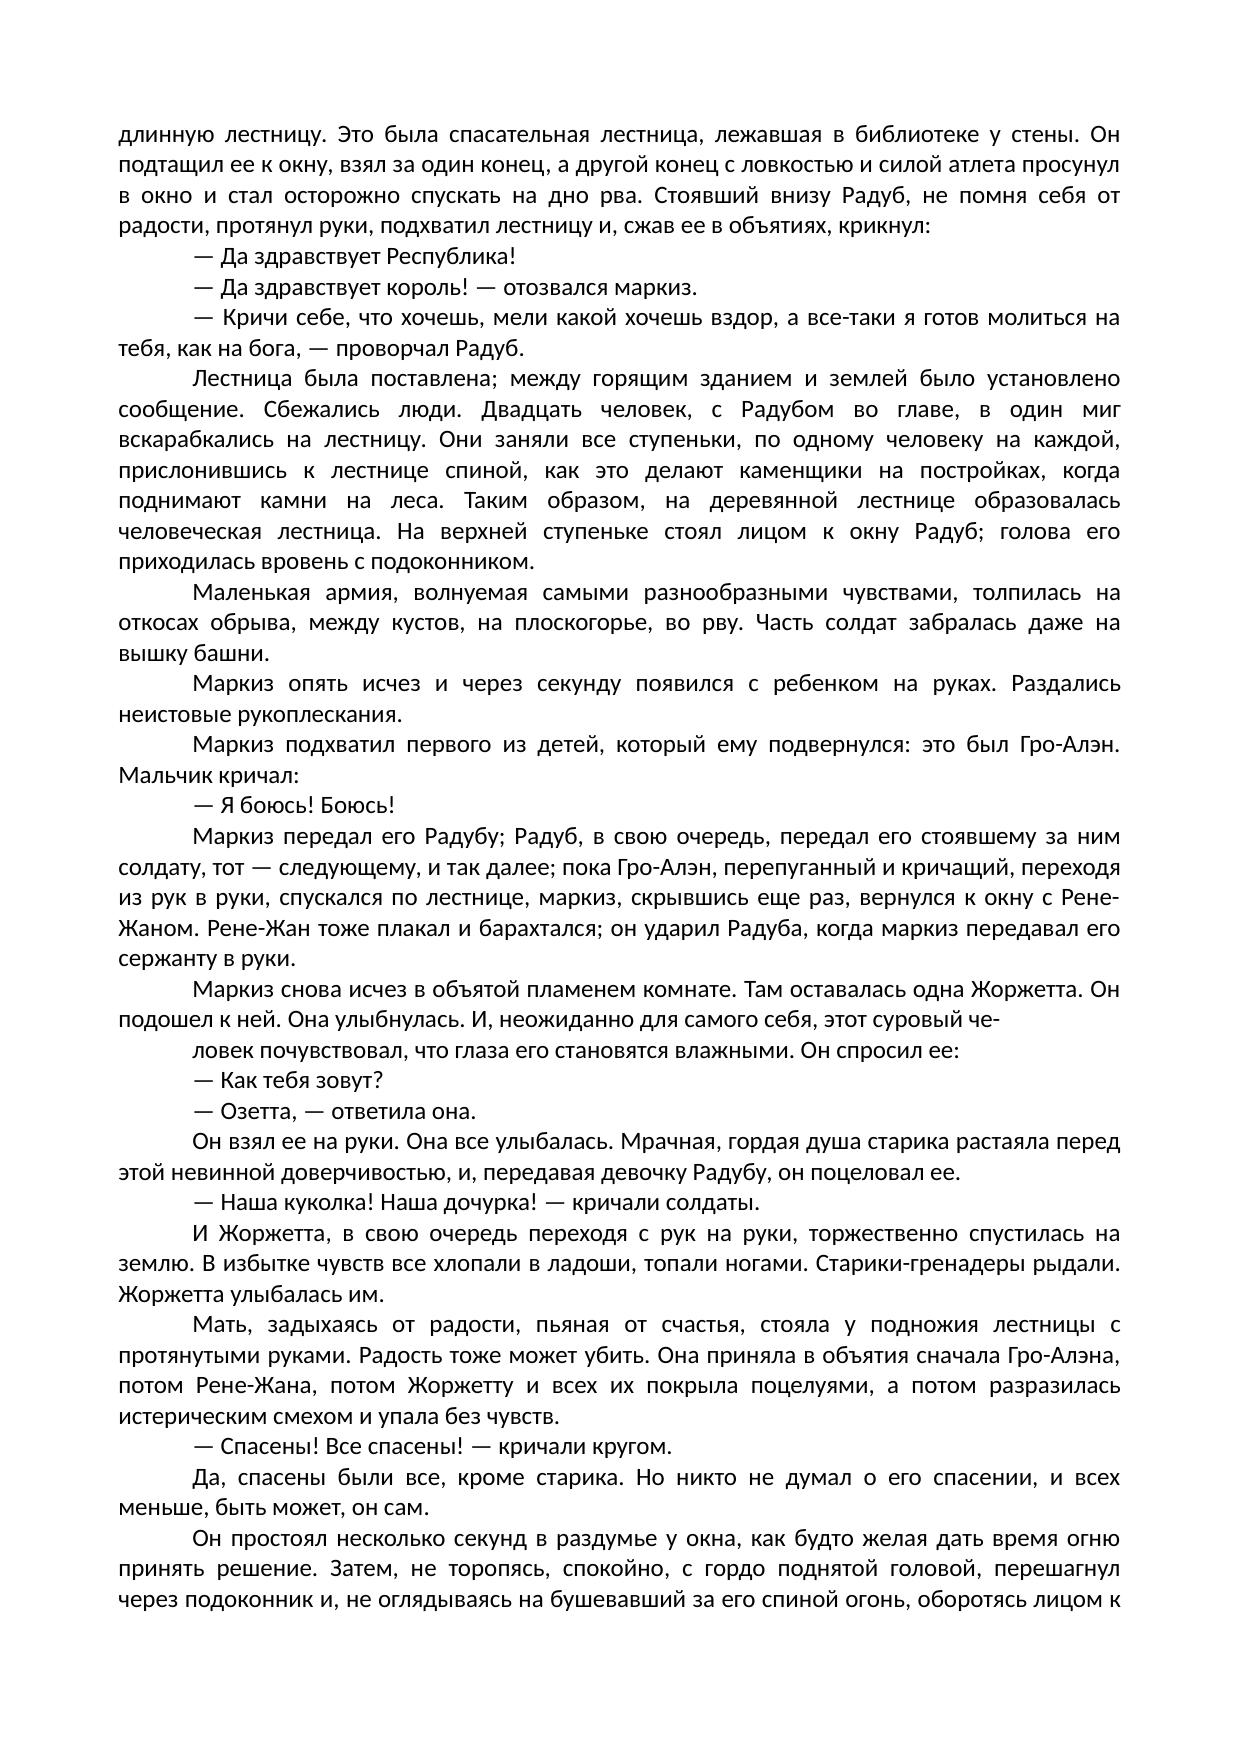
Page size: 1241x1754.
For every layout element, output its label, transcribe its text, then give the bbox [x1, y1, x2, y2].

text ловек почувствовал, что глаза его становятся влажными. Он спросил ее: [118, 1034, 1122, 1064]
text — Наша куколка! Наша дочурка! — кричали солдаты. [118, 1186, 1122, 1217]
text Да, спасены были все, кроме старика. Но никто не думал о его спасении, и всех меньше, быть может, он сам. [118, 1461, 1122, 1522]
text Маркиз снова исчез в объятой пламенем комнате. Там оставалась одна Жоржетта. Он подошел к ней. Она улыбнулась. И, неожиданно для самого себя, этот суровый че- [118, 973, 1122, 1034]
text — Как тебя зовут? [118, 1064, 1122, 1095]
text Маркиз подхватил первого из детей, который ему подвернулся: это был Гро-Алэн. Мальчик кричал: [118, 728, 1122, 789]
text Маленькая армия, волнуемая самыми разнообразными чувствами, толпилась на откосах обрыва, между кустов, на плоскогорье, во рву. Часть солдат забралась даже на вышку башни. [118, 576, 1122, 667]
text — Да здравствует Республика! [118, 240, 1122, 271]
text — Озетта, — ответила она. [118, 1095, 1122, 1125]
text — Да здравствует король! — отозвался маркиз. [118, 271, 1122, 301]
text Он взял ее на руки. Она все улыбалась. Мрачная, гордая душа старика растаяла перед этой невинной доверчивостью, и, передавая девочку Радубу, он поцеловал ее. [118, 1125, 1122, 1186]
text — Кричи себе, что хочешь, мели какой хочешь вздор, а все-таки я готов молиться на тебя, как на бога, — проворчал Радуб. [118, 301, 1122, 362]
text Маркиз опять исчез и через секунду появился с ребенком на руках. Раздались неистовые рукоплескания. [118, 667, 1122, 728]
text Он простоял несколько секунд в раздумье у окна, как будто желая дать время огню принять решение. Затем, не торопясь, спокойно, с гордо поднятой головой, перешагнул через подоконник и, не оглядываясь на бушевавший за его спиной огонь, оборотясь лицом к [118, 1522, 1122, 1614]
text Лестница была поставлена; между горящим зданием и землей было установлено сообщение. Сбежались люди. Двадцать человек, с Радубом во главе, в один миг вскарабкались на лестницу. Они заняли все ступеньки, по одному человеку на каждой, прислонившись к лестнице спиной, как это делают каменщики на постройках, когда поднимают камни на леса. Таким образом, на деревянной лестнице образовалась человеческая лестница. На верхней ступеньке стоял лицом к окну Радуб; голова его приходилась вровень с подоконником. [118, 362, 1122, 576]
text длинную лестницу. Это была спасательная лестница, лежавшая в библиотеке у стены. Он подтащил ее к окну, взял за один конец, а другой конец с ловкостью и силой атлета просунул в окно и стал осторожно спускать на дно рва. Стоявший внизу Радуб, не помня себя от радости, протянул руки, подхватил лестницу и, сжав ее в объятиях, крикнул: [118, 118, 1122, 240]
text Маркиз передал его Радубу; Радуб, в свою очередь, передал его стоявшему за ним солдату, тот — следующему, и так далее; пока Гро-Алэн, перепуганный и кричащий, переходя из рук в руки, спускался по лестнице, маркиз, скрывшись еще раз, вернулся к окну с Рене-Жаном. Рене-Жан тоже плакал и барахтался; он ударил Радуба, когда маркиз передавал его сержанту в руки. [118, 820, 1122, 973]
text — Спасены! Все спасены! — кричали кругом. [118, 1431, 1122, 1461]
text Мать, задыхаясь от радости, пьяная от счастья, стояла у подножия лестницы с протянутыми руками. Радость тоже может убить. Она приняла в объятия сначала Гро-Алэна, потом Рене-Жана, потом Жоржетту и всех их покрыла поцелуями, а потом разразилась истерическим смехом и упала без чувств. [118, 1308, 1122, 1431]
text И Жоржетта, в свою очередь переходя с рук на руки, торжественно спустилась на землю. В избытке чувств все хлопали в ладоши, топали ногами. Старики-гренадеры рыдали. Жоржетта улыбалась им. [118, 1217, 1122, 1308]
text — Я боюсь! Боюсь! [118, 789, 1122, 820]
